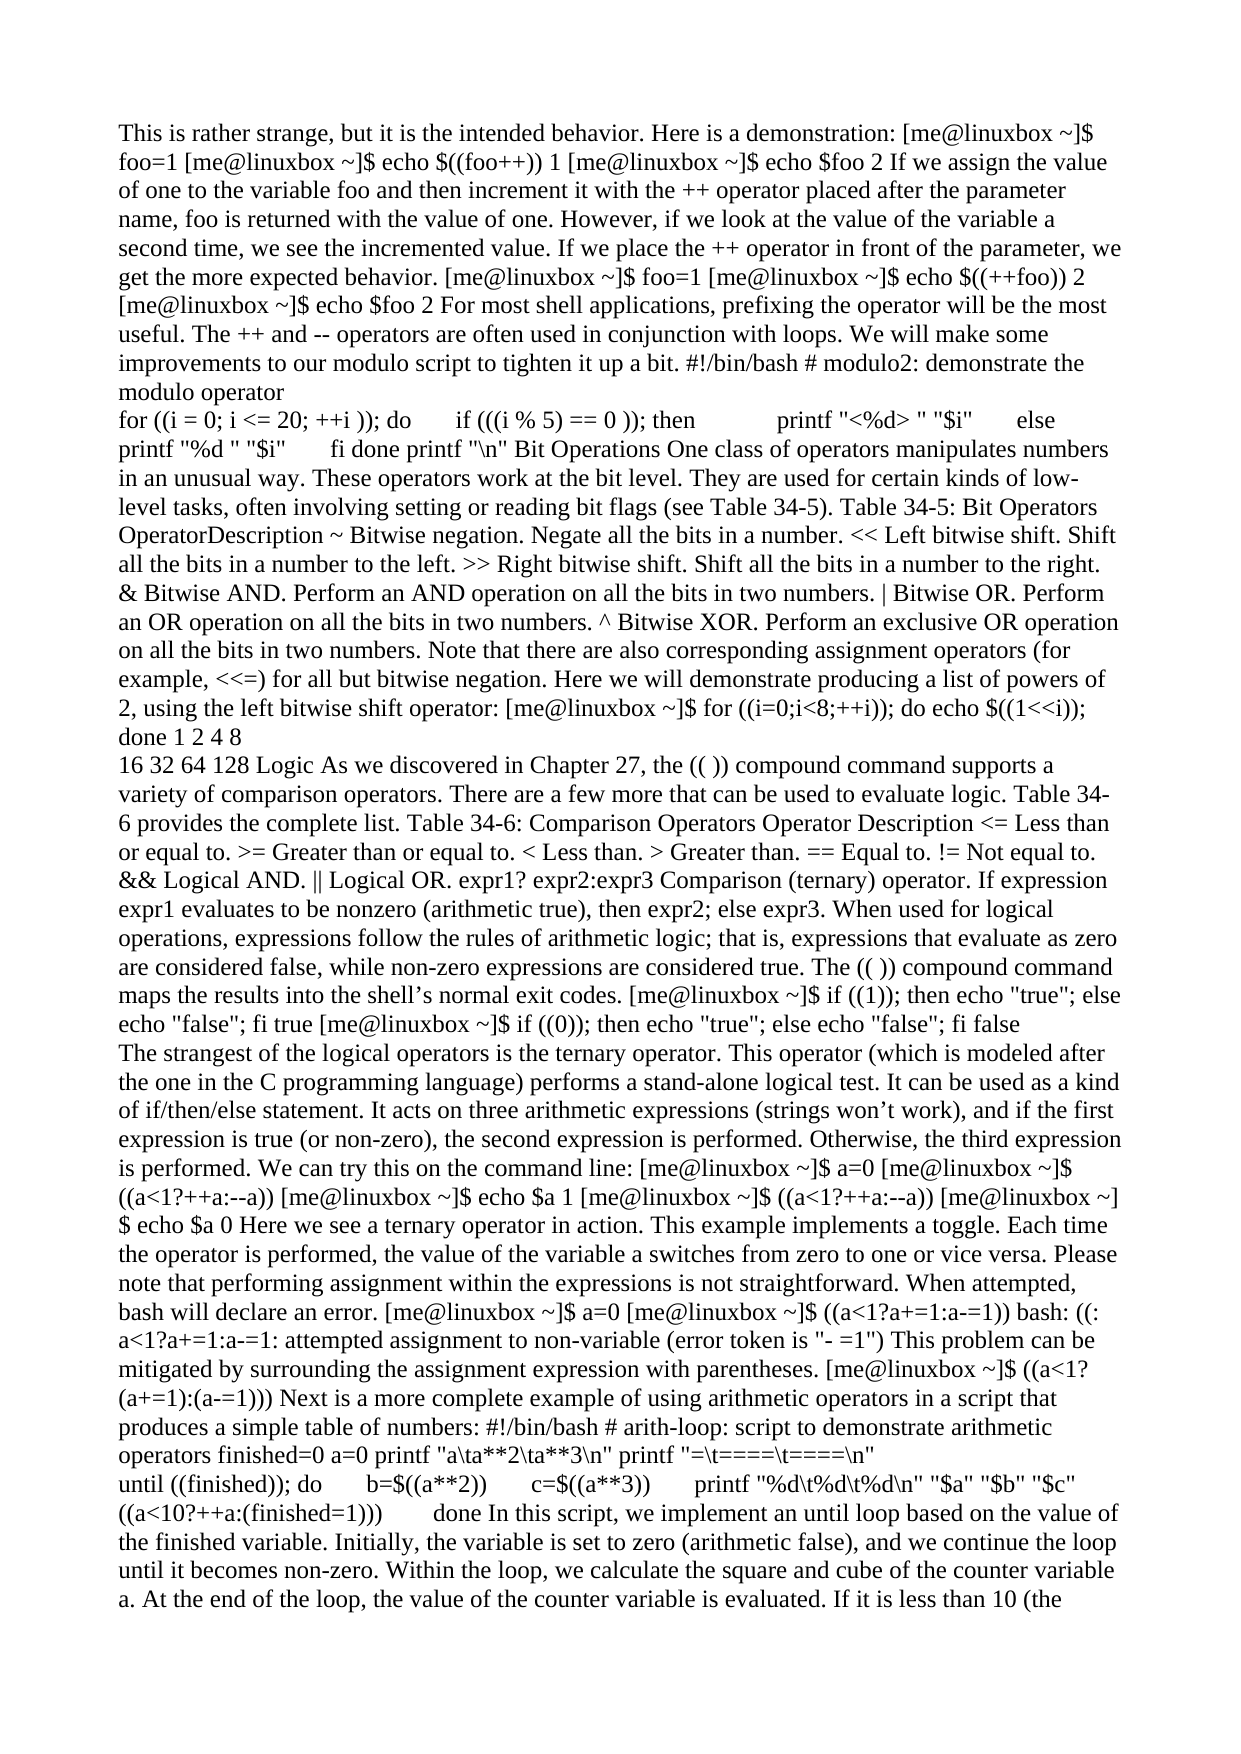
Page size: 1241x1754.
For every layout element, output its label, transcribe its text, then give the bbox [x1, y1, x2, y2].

text This is rather strange, but it is the intended behavior. Here is a demonstration: [me@linuxbox ~]$ foo=1 [me@linuxbox ~]$ echo $((foo++)) 1 [me@linuxbox ~]$ echo $foo 2 If we assign the value of one to the variable foo and then increment it with the ++ operator placed after the parameter name, foo is returned with the value of one. However, if we look at the value of the variable a second time, we see the incremented value. If we place the ++ operator in front of the parameter, we get the more expected behavior. [me@linuxbox ~]$ foo=1 [me@linuxbox ~]$ echo $((++foo)) 2 [me@linuxbox ~]$ echo $foo 2 For most shell applications, prefixing the operator will be the most useful. The ++ and -- operators are often used in conjunction with loops. We will make some improvements to our modulo script to tighten it up a bit. #!/bin/bash # modulo2: demonstrate the modulo operator [118, 118, 1122, 406]
text 16 32 64 128 Logic As we discovered in Chapter 27, the (( )) compound command supports a variety of comparison operators. There are a few more that can be used to evaluate logic. Table 34-6 provides the complete list. Table 34-6: Comparison Operators Operator Description <= Less than or equal to. >= Greater than or equal to. < Less than. > Greater than. == Equal to. != Not equal to. && Logical AND. || Logical OR. expr1? expr2:expr3 Comparison (ternary) operator. If expression expr1 evaluates to be nonzero (arithmetic true), then expr2; else expr3. When used for logical operations, expressions follow the rules of arithmetic logic; that is, expressions that evaluate as zero are considered false, while non-zero expressions are considered true. The (( )) compound command maps the results into the shell’s normal exit codes. [me@linuxbox ~]$ if ((1)); then echo "true"; else echo "false"; fi true [me@linuxbox ~]$ if ((0)); then echo "true"; else echo "false"; fi false [118, 751, 1122, 1038]
text until ((finished)); do b=$((a**2)) c=$((a**3)) printf "%d\t%d\t%d\n" "$a" "$b" "$c" ((a<10?++a:(finished=1))) done In this script, we implement an until loop based on the value of the finished variable. Initially, the variable is set to zero (arithmetic false), and we continue the loop until it becomes non-zero. Within the loop, we calculate the square and cube of the counter variable a. At the end of the loop, the value of the counter variable is evaluated. If it is less than 10 (the [118, 1469, 1122, 1613]
text for ((i = 0; i <= 20; ++i )); do if (((i % 5) == 0 )); then printf "<%d> " "$i" else printf "%d " "$i" fi done printf "\n" Bit Operations One class of operators manipulates numbers in an unusual way. These operators work at the bit level. They are used for certain kinds of low- level tasks, often involving setting or reading bit flags (see Table 34-5). Table 34-5: Bit Operators OperatorDescription ~ Bitwise negation. Negate all the bits in a number. << Left bitwise shift. Shift all the bits in a number to the left. >> Right bitwise shift. Shift all the bits in a number to the right. & Bitwise AND. Perform an AND operation on all the bits in two numbers. | Bitwise OR. Perform an OR operation on all the bits in two numbers. ^ Bitwise XOR. Perform an exclusive OR operation on all the bits in two numbers. Note that there are also corresponding assignment operators (for example, <<=) for all but bitwise negation. Here we will demonstrate producing a list of powers of 2, using the left bitwise shift operator: [me@linuxbox ~]$ for ((i=0;i<8;++i)); do echo $((1<<i)); done 1 2 4 8 [118, 406, 1122, 751]
text The strangest of the logical operators is the ternary operator. This operator (which is modeled after the one in the C programming language) performs a stand-alone logical test. It can be used as a kind of if/then/else statement. It acts on three arithmetic expressions (strings won’t work), and if the first expression is true (or non-zero), the second expression is performed. Otherwise, the third expression is performed. We can try this on the command line: [me@linuxbox ~]$ a=0 [me@linuxbox ~]$ ((a<1?++a:--a)) [me@linuxbox ~]$ echo $a 1 [me@linuxbox ~]$ ((a<1?++a:--a)) [me@linuxbox ~]$ echo $a 0 Here we see a ternary operator in action. This example implements a toggle. Each time the operator is performed, the value of the variable a switches from zero to one or vice versa. Please note that performing assignment within the expressions is not straightforward. When attempted, bash will declare an error. [me@linuxbox ~]$ a=0 [me@linuxbox ~]$ ((a<1?a+=1:a-=1)) bash: ((: a<1?a+=1:a-=1: attempted assignment to non-variable (error token is "- =1") This problem can be mitigated by surrounding the assignment expression with parentheses. [me@linuxbox ~]$ ((a<1?(a+=1):(a-=1))) Next is a more complete example of using arithmetic operators in a script that produces a simple table of numbers: #!/bin/bash # arith-loop: script to demonstrate arithmetic operators finished=0 a=0 printf "a\ta**2\ta**3\n" printf "=\t====\t====\n" [118, 1038, 1122, 1469]
